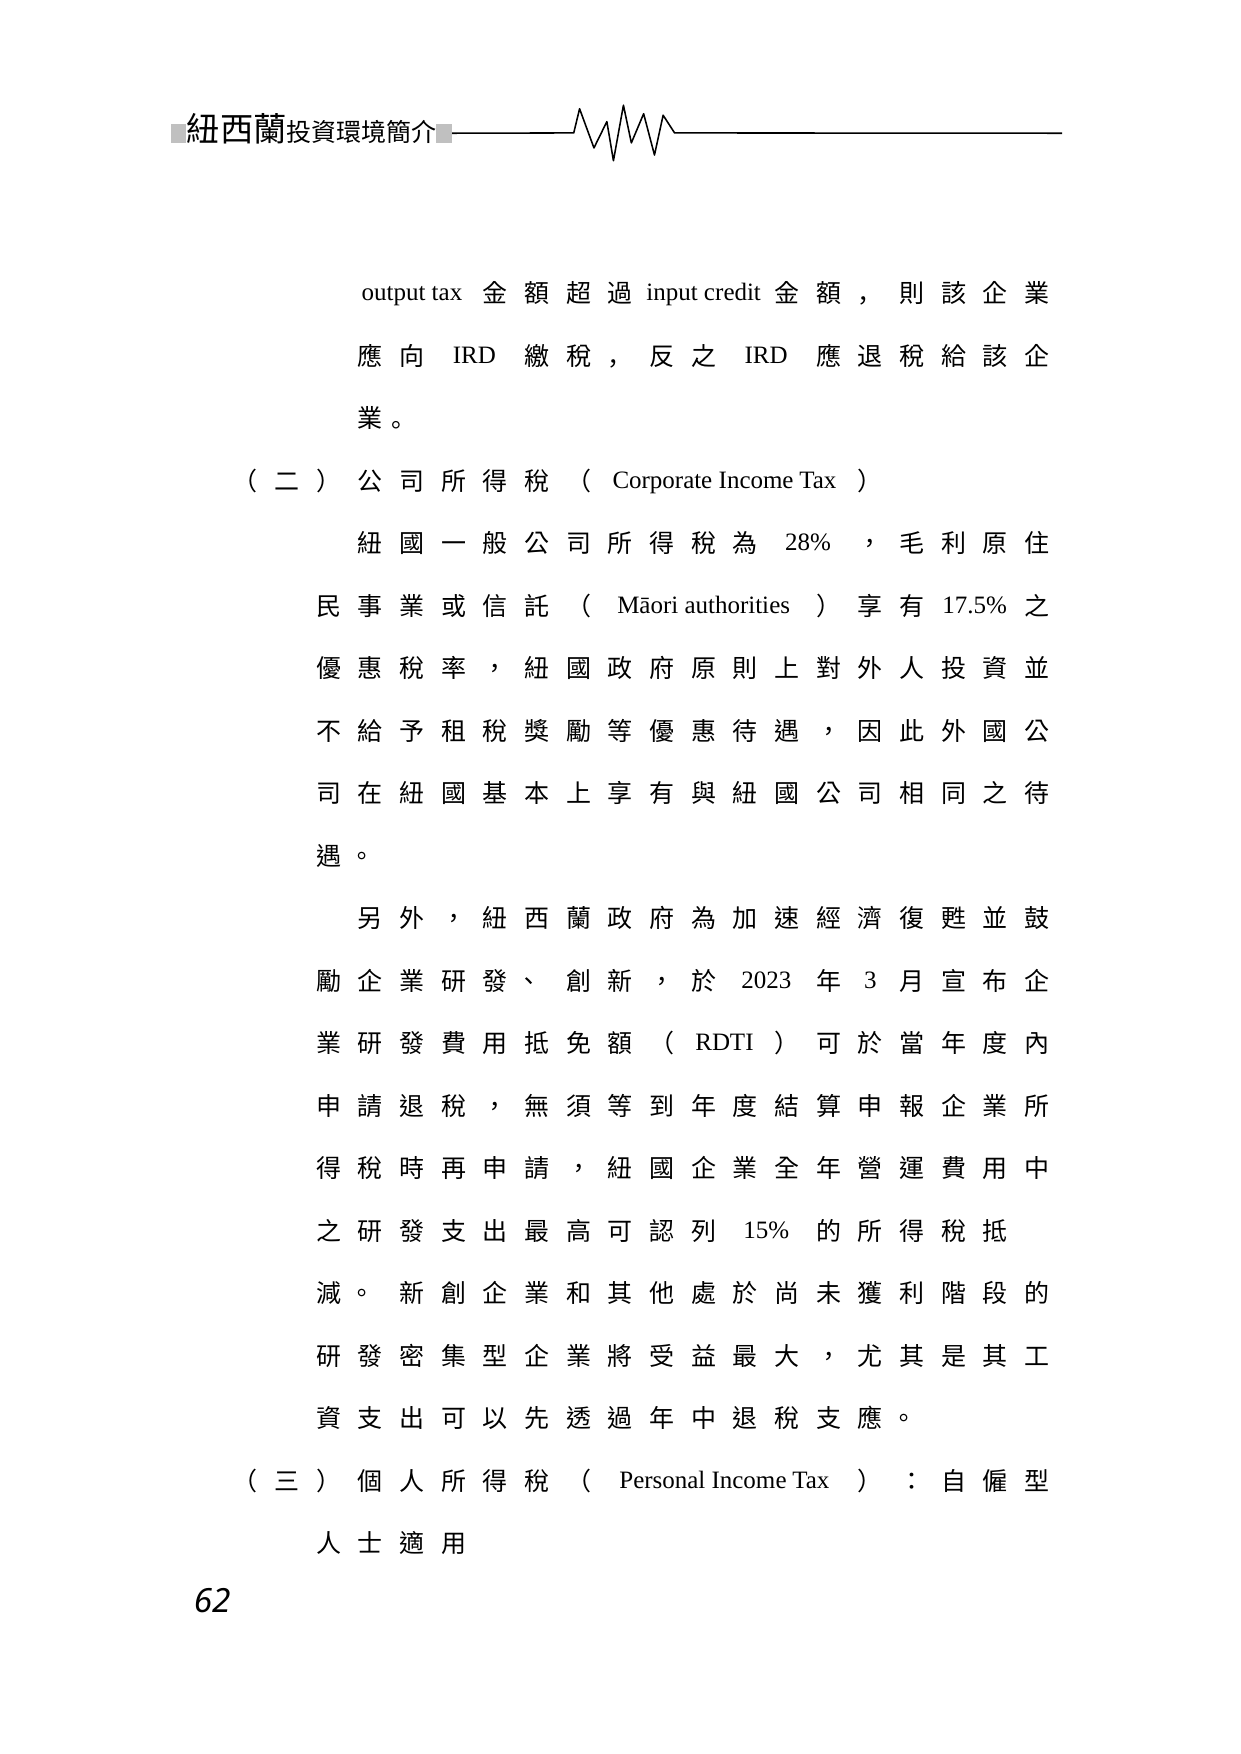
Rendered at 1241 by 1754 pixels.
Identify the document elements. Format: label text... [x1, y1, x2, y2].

text 紐國一般公司所得稅為28%，毛利原住民事業或信託（Māori authorities）享有17.5%之優惠稅率，紐國政府原則上對外人投資並不給予租稅獎勵等優惠待遇，因此外國公司在紐國基本上享有與紐國公司相同之待遇。 [281, 500, 1058, 875]
text （三）個人所得稅（Personal Income Tax）：自僱型人士適用 [207, 1438, 1058, 1563]
text output tax金額超過input credit金額，則該企業應向IRD繳稅，反之IRD應退稅給該企業。 [281, 250, 1058, 438]
text 另外，紐西蘭政府為加速經濟復甦並鼓勵企業研發、創新，於2023年3月宣布企業研發費用抵免額（RDTI）可於當年度內申請退稅，無須等到年度結算申報企業所得稅時再申請，紐國企業全年營運費用中之研發支出最高可認列15%的所得稅抵減。新創企業和其他處於尚未獲利階段的研發密集型企業將受益最大，尤其是其工資支出可以先透過年中退稅支應。 [281, 875, 1058, 1438]
text （二）公司所得稅（Corporate Income Tax） [207, 438, 1058, 500]
